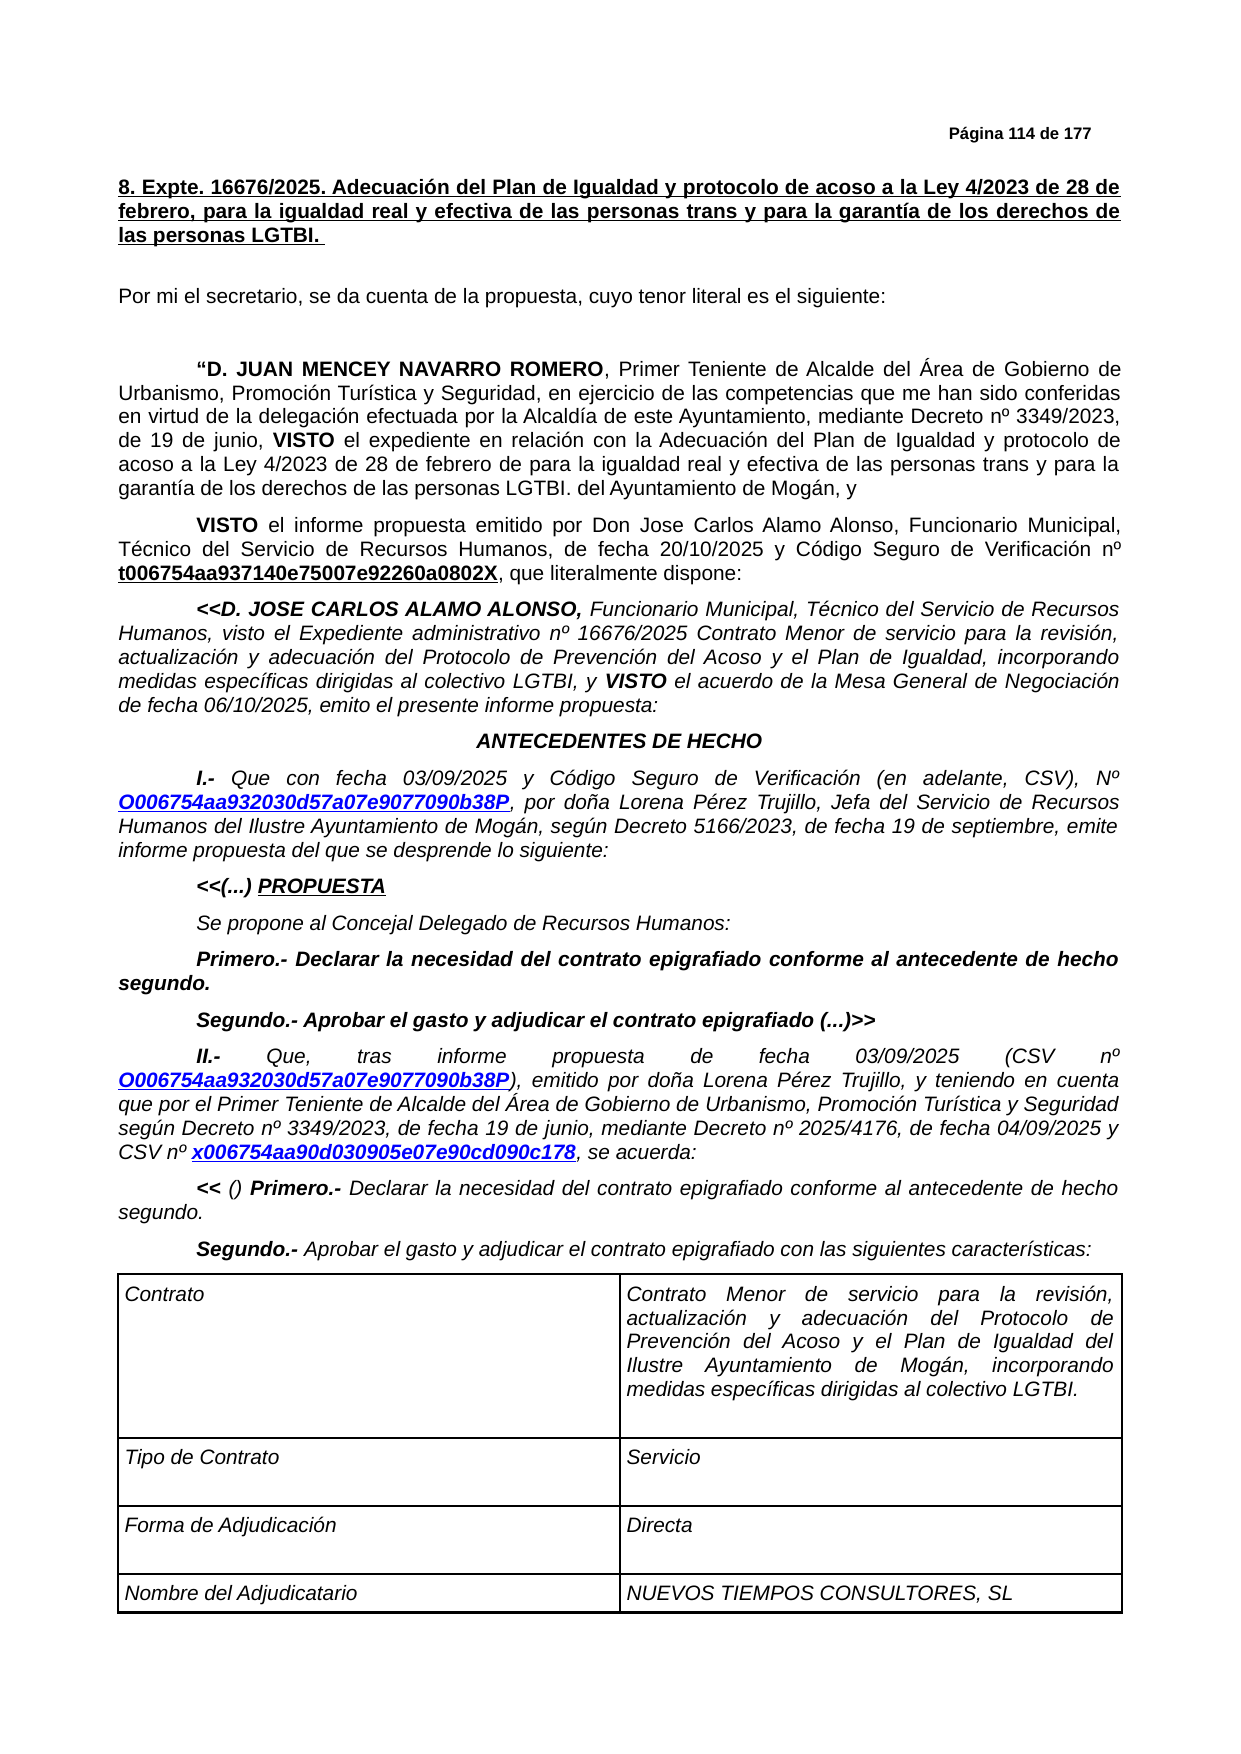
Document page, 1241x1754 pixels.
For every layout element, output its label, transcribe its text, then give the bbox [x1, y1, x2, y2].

text I.- Que con fecha 03/09/2025 y Código Seguro de Verificación (en adelante, CSV), Nº O006754aa932030d57a07e9077090b38P, por doña Lorena Pérez Trujillo, Jefa del Servicio de Recursos Humanos del Ilustre Ayuntamiento de Mogán, según Decreto 5166/2023, de fecha 19 de septiembre, emite informe propuesta del que se desprende lo siguiente: [118, 766, 1122, 862]
text <<D. JOSE CARLOS ALAMO ALONSO, Funcionario Municipal, Técnico del Servicio de Recursos Humanos, visto el Expediente administrativo nº 16676/2025 Contrato Menor de servicio para la revisión, actualización y adecuación del Protocolo de Prevención del Acoso y el Plan de Igualdad, incorporando medidas específicas dirigidas al colectivo LGTBI, y VISTO el acuerdo de la Mesa General de Negociación de fecha 06/10/2025, emito el presente informe propuesta: [118, 597, 1122, 717]
text ANTECEDENTES DE HECHO [118, 729, 1122, 753]
text Se propone al Concejal Delegado de Recursos Humanos: [118, 911, 1122, 934]
table_cell Nombre del Adjudicatario [119, 1575, 619, 1611]
table_cell Tipo de Contrato [119, 1439, 619, 1505]
table_header Contrato Menor de servicio para la revisión, actualización y adecuación del Protocolo de Prevención del Acoso y el Plan de Igualdad del Ilustre Ayuntamiento de Mogán, incorporando medidas específicas dirigidas al colectivo LGTBI. [621, 1275, 1121, 1437]
text Segundo.- Aprobar el gasto y adjudicar el contrato epigrafiado con las siguientes características: [118, 1237, 1122, 1261]
text Segundo.- Aprobar el gasto y adjudicar el contrato epigrafiado (...)>> [118, 1007, 1122, 1031]
table_header Contrato [119, 1275, 619, 1437]
text Por mi el secretario, se da cuenta de la propuesta, cuyo tenor literal es el siguiente: [118, 283, 1122, 307]
table_cell NUEVOS TIEMPOS CONSULTORES, SL [621, 1575, 1121, 1611]
text 8. Expte. 16676/2025. Adecuación del Plan de Igualdad y protocolo de acoso a la Ley 4/2023 de 28 de febrero, para la igualdad real y efectiva de las personas trans y para la garantía de los derechos de las personas LGTBI. [118, 175, 1122, 247]
table_cell Directa [621, 1507, 1121, 1573]
text II.- Que, tras informe propuesta de fecha 03/09/2025 (CSV nº O006754aa932030d57a07e9077090b38P), emitido por doña Lorena Pérez Trujillo, y teniendo en cuenta que por el Primer Teniente de Alcalde del Área de Gobierno de Urbanismo, Promoción Turística y Seguridad según Decreto nº 3349/2023, de fecha 19 de junio, mediante Decreto nº 2025/4176, de fecha 04/09/2025 y CSV nº x006754aa90d030905e07e90cd090c178, se acuerda: [118, 1044, 1122, 1164]
text Primero.- Declarar la necesidad del contrato epigrafiado conforme al antecedente de hecho segundo. [118, 947, 1122, 995]
text <<(...) PROPUESTA [118, 874, 1122, 898]
text VISTO el informe propuesta emitido por Don Jose Carlos Alamo Alonso, Funcionario Municipal, Técnico del Servicio de Recursos Humanos, de fecha 20/10/2025 y Código Seguro de Verificación nº t006754aa937140e75007e92260a0802X, que literalmente dispone: [118, 513, 1122, 584]
text “D. JUAN MENCEY NAVARRO ROMERO, Primer Teniente de Alcalde del Área de Gobierno de Urbanismo, Promoción Turística y Seguridad, en ejercicio de las competencias que me han sido conferidas en virtud de la delegación efectuada por la Alcaldía de este Ayuntamiento, mediante Decreto nº 3349/2023, de 19 de junio, VISTO el expediente en relación con la Adecuación del Plan de Igualdad y protocolo de acoso a la Ley 4/2023 de 28 de febrero de para la igualdad real y efectiva de las personas trans y para la garantía de los derechos de las personas LGTBI. del Ayuntamiento de Mogán, y [118, 356, 1122, 500]
text << () Primero.- Declarar la necesidad del contrato epigrafiado conforme al antecedente de hecho segundo. [118, 1176, 1122, 1224]
table_cell Forma de Adjudicación [119, 1507, 619, 1573]
table_cell Servicio [621, 1439, 1121, 1505]
